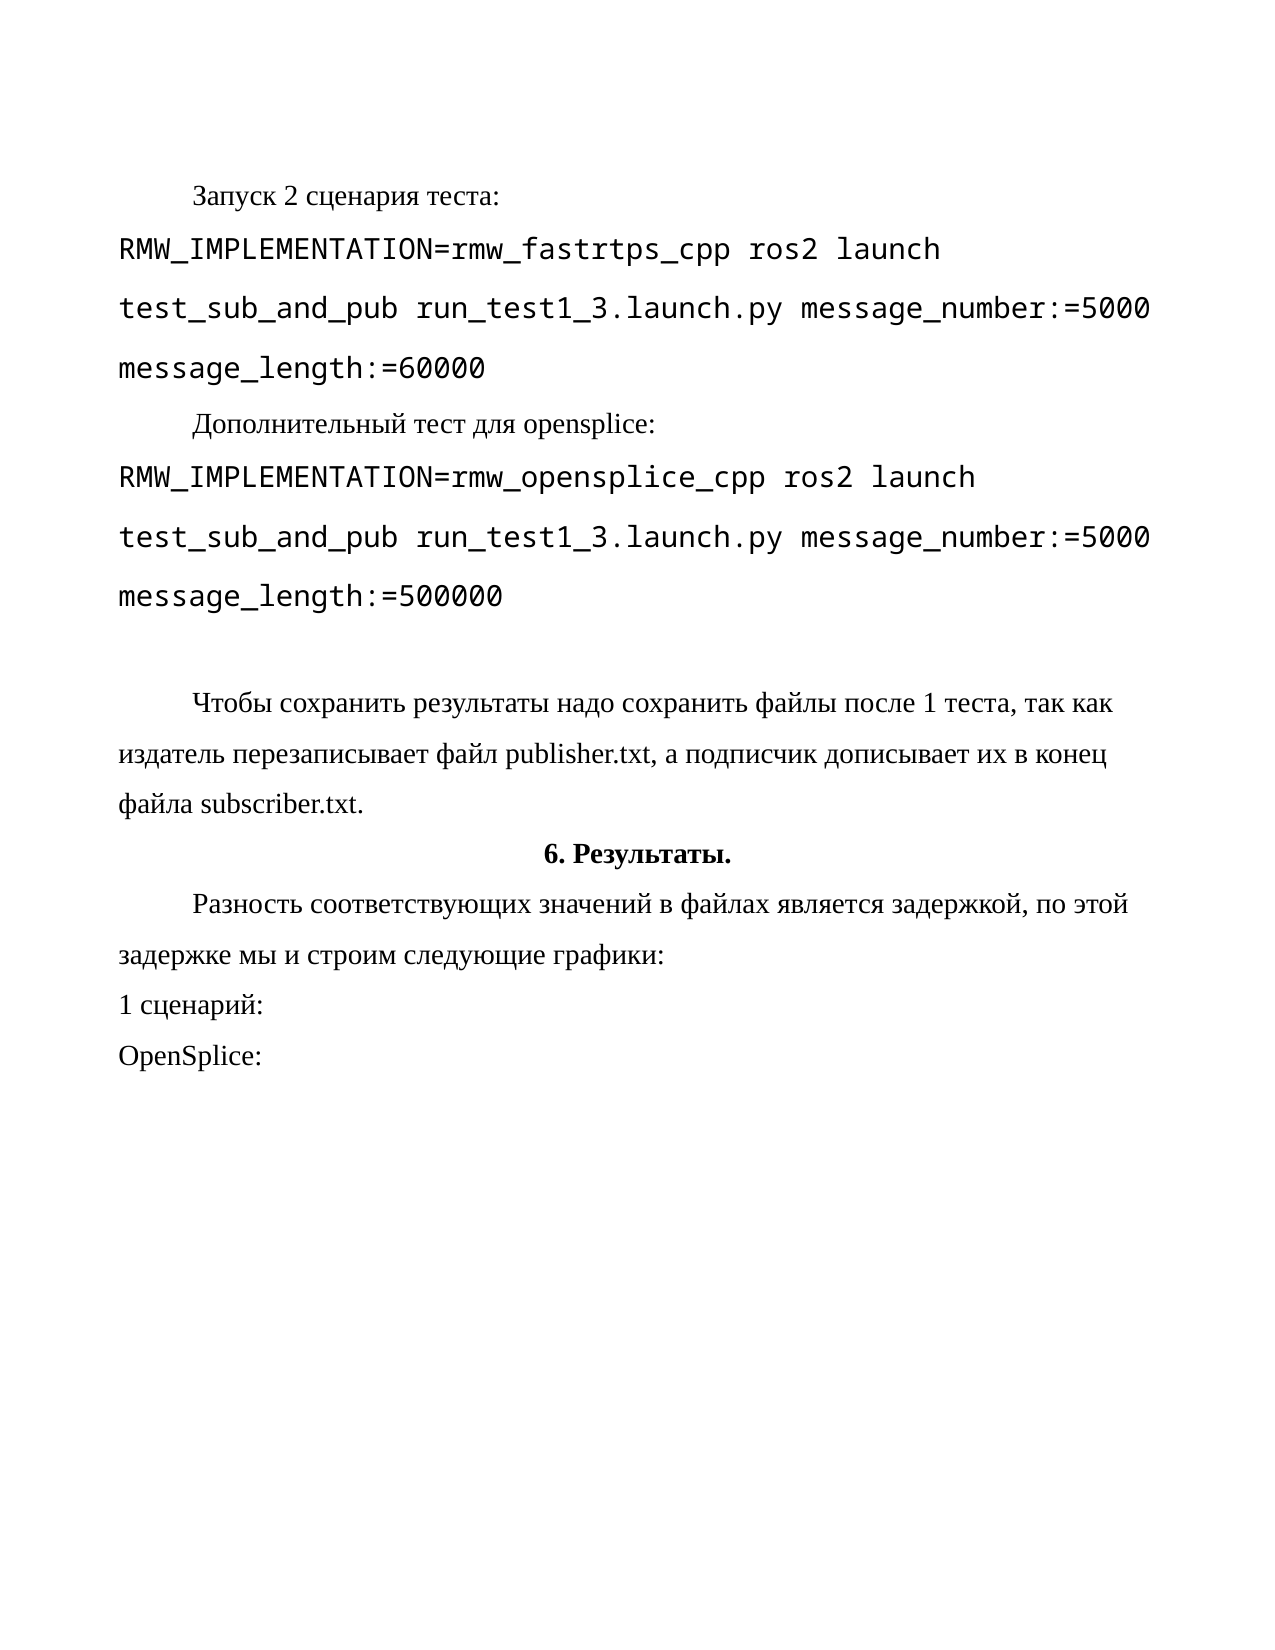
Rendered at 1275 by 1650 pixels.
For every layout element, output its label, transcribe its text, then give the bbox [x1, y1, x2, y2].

text Запуск 2 сценария теста: [118, 178, 1157, 211]
text RMW_IMPLEMENTATION=rmw_opensplice_cpp ros2 launch test_sub_and_pub run_test1_3.launch.py message_number:=5000 message_length:=500000 [118, 457, 1157, 615]
text OpenSplice: [118, 1038, 1157, 1071]
text 1 сценарий: [118, 987, 1157, 1021]
text Чтобы сохранить результаты надо сохранить файлы после 1 теста, так как издатель перезаписывает файл publisher.txt, а подписчик дописывает их в конец файла subscriber.txt. [118, 685, 1157, 819]
text 6. Результаты. [118, 836, 1157, 870]
text Дополнительный тест для opensplice: [118, 406, 1157, 440]
text Разность соответствующих значений в файлах является задержкой, по этой задержке мы и строим следующие графики: [118, 887, 1157, 971]
text RMW_IMPLEMENTATION=rmw_fastrtps_cpp ros2 launch test_sub_and_pub run_test1_3.launch.py message_number:=5000 message_length:=60000 [118, 228, 1157, 387]
